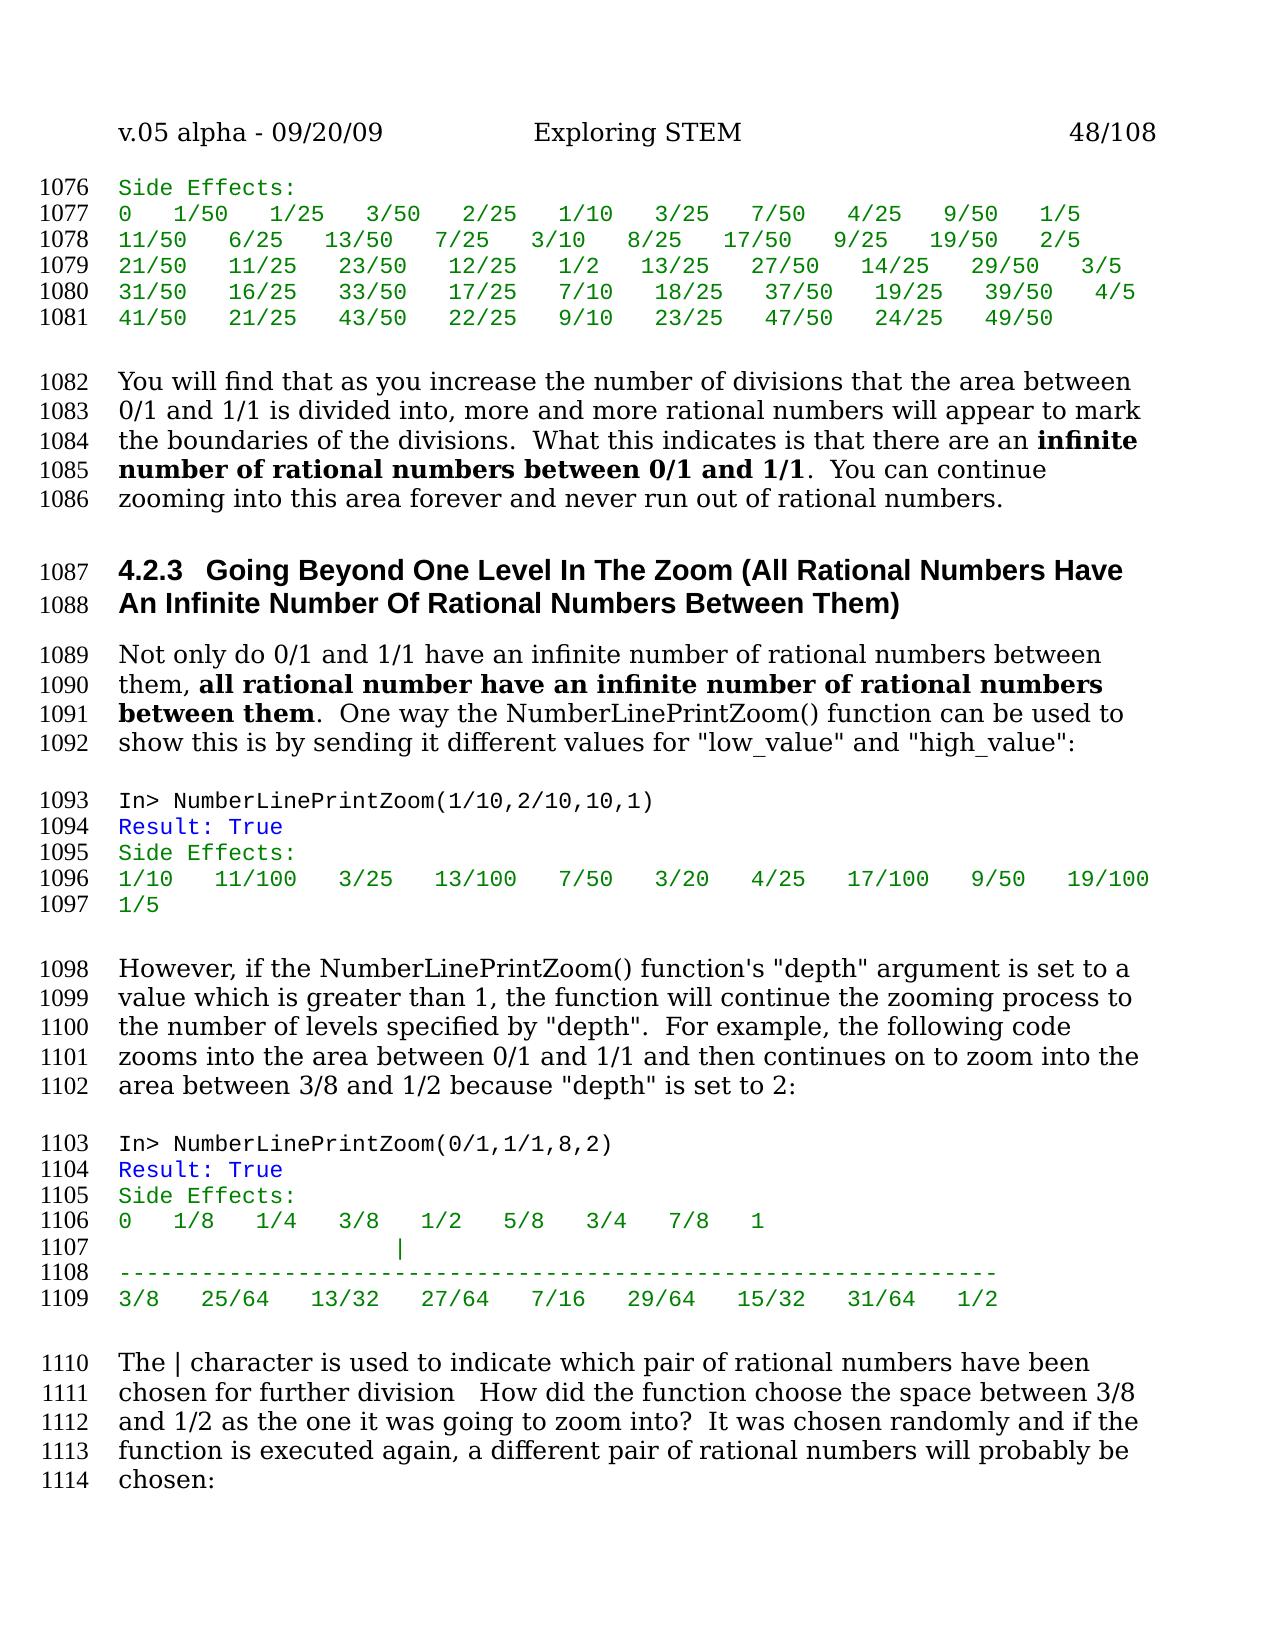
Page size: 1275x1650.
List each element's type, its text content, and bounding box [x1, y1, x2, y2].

text Side Effects: [118, 842, 1157, 867]
text However, if the NumberLinePrintZoom() function's "depth" argument is set to a value which is greater than 1, the function will continue the zooming process to the number of levels specified by "depth". For example, the following code zooms into the area between 0/1 and 1/1 and then continues on to zoom into the area between 3/8 and 1/2 because "depth" is set to 2: [118, 954, 1157, 1100]
text 3/8 25/64 13/32 27/64 7/16 29/64 15/32 31/64 1/2 [118, 1288, 1157, 1314]
text Not only do 0/1 and 1/1 have an infinite number of rational numbers between them, all rational number have an infinite number of rational numbers between them. One way the NumberLinePrintZoom() function can be used to show this is by sending it different values for "low_value" and "high_value": [118, 641, 1157, 758]
text In> NumberLinePrintZoom(1/10,2/10,10,1) [118, 790, 1157, 816]
text | [118, 1236, 1157, 1262]
text 1/10 11/100 3/25 13/100 7/50 3/20 4/25 17/100 9/50 19/100 1/5 [118, 867, 1157, 919]
text Side Effects: [118, 1184, 1157, 1210]
text 0 1/50 1/25 3/50 2/25 1/10 3/25 7/50 4/25 9/50 1/5 11/50 6/25 13/50 7/25 3/10 8/25 17/50 9/25 19/50 2/5 21/50 11/25 23/50 12/25 1/2 13/25 27/50 14/25 29/50 3/5 31/50 16/25 33/50 17/25 7/10 18/25 37/50 19/25 39/50 4/5 41/50 21/25 43/50 22/25 9/10 23/25 47/50 24/25 49/50 [118, 203, 1157, 332]
text The | character is used to indicate which pair of rational numbers have been chosen for further division How did the function choose the space between 3/8 and 1/2 as the one it was going to zoom into? It was chosen randomly and if the function is executed again, a different pair of rational numbers will probably be chosen: [118, 1348, 1157, 1494]
text Side Effects: [118, 177, 1157, 203]
text ---------------------------------------------------------------- [118, 1262, 1157, 1288]
text 0 1/8 1/4 3/8 1/2 5/8 3/4 7/8 1 [118, 1210, 1157, 1236]
text Result: True [118, 816, 1157, 842]
text You will find that as you increase the number of divisions that the area between 0/1 and 1/1 is divided into, more and more rational numbers will appear to mark the boundaries of the divisions. What this indicates is that there are an infinite number of rational numbers between 0/1 and 1/1. You can continue zooming into this area forever and never run out of rational numbers. [118, 367, 1157, 513]
text In> NumberLinePrintZoom(0/1,1/1,8,2) [118, 1132, 1157, 1158]
subtitle Going Beyond One Level In The Zoom (All Rational Numbers Have An Infinite Number Of Rational Numbers Between Them) [118, 553, 1157, 620]
text Result: True [118, 1158, 1157, 1184]
